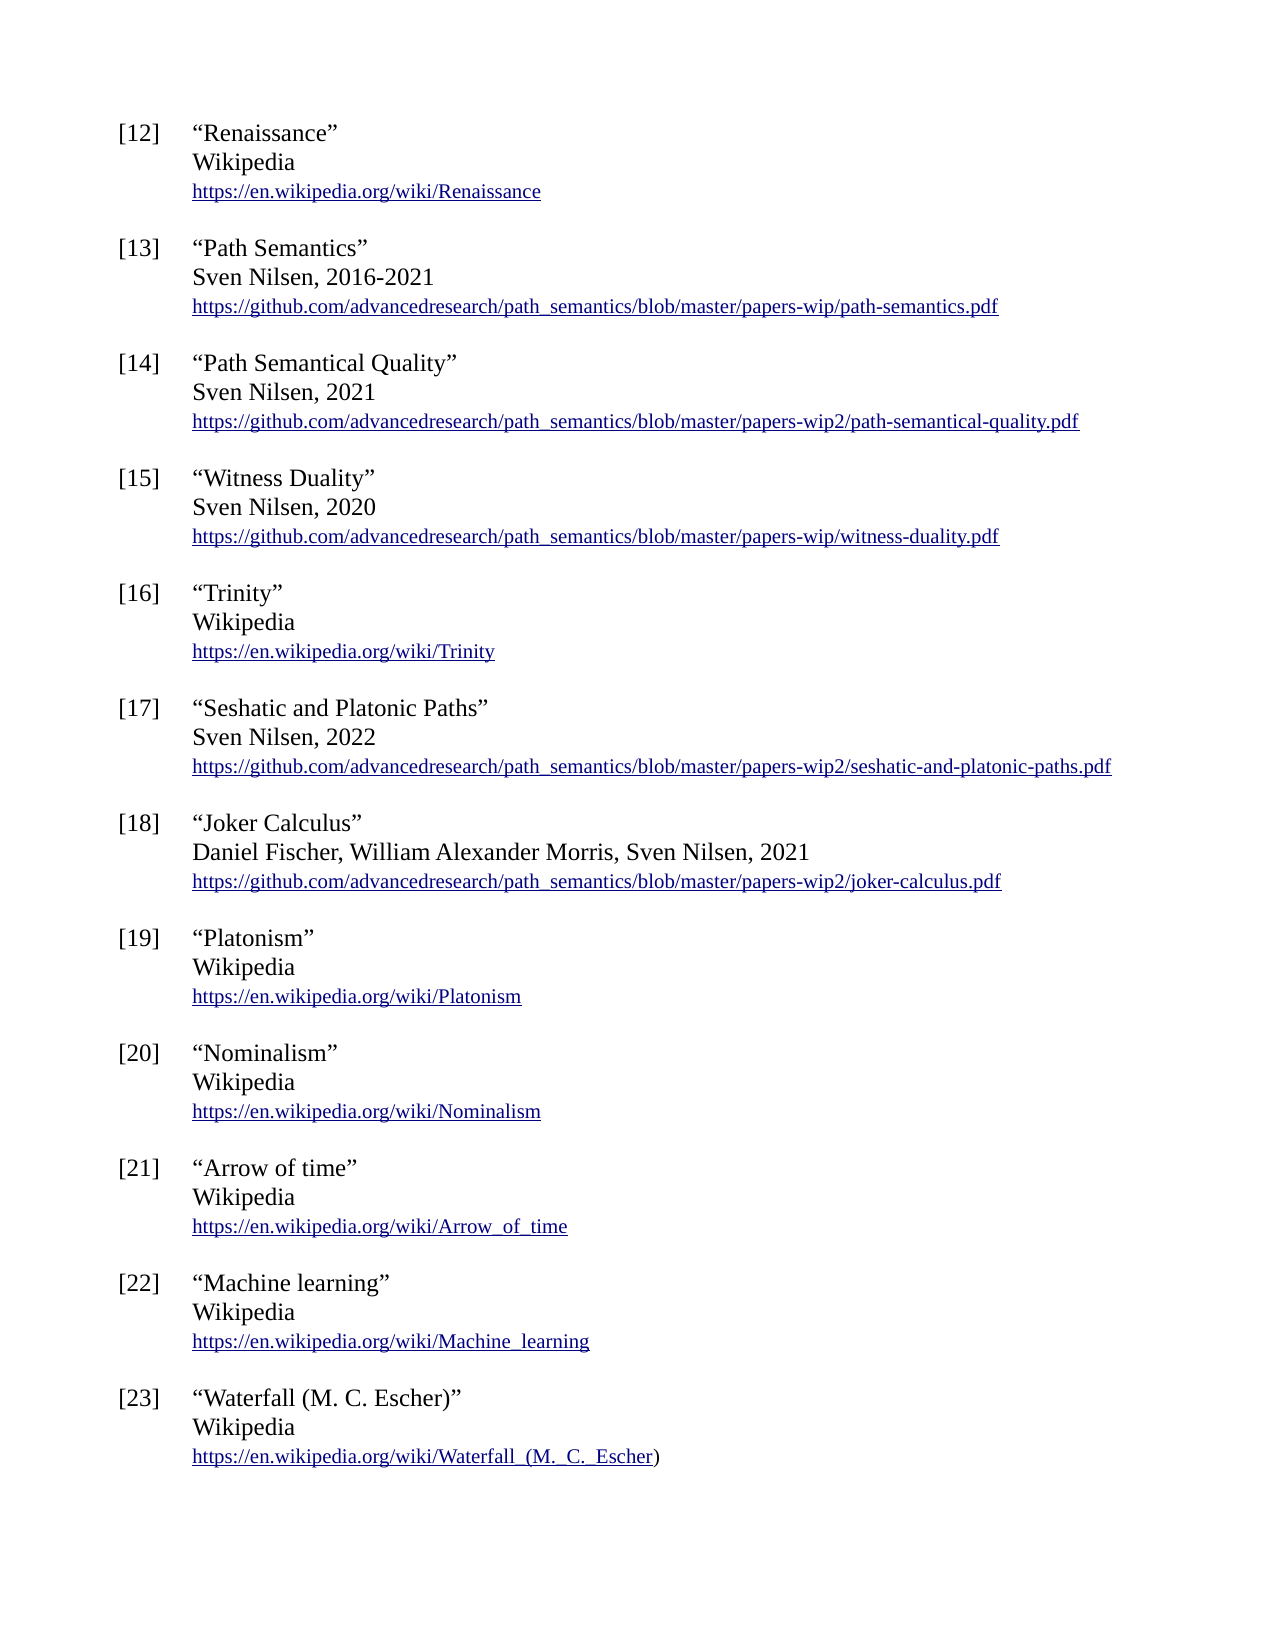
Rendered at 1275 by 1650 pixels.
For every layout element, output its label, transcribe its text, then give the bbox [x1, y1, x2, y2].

text https://en.wikipedia.org/wiki/Arrow_of_time [118, 1211, 1157, 1239]
text [13] “Path Semantics” [118, 233, 1157, 262]
text [18] “Joker Calculus” [118, 808, 1157, 837]
text https://github.com/advancedresearch/path_semantics/blob/master/papers-wip/path-semantics.pdf [118, 291, 1157, 319]
text https://github.com/advancedresearch/path_semantics/blob/master/papers-wip2/path-semantical-quality.pdf [118, 406, 1157, 434]
text Sven Nilsen, 2020 [118, 492, 1157, 521]
text Wikipedia [118, 952, 1157, 981]
text [17] “Seshatic and Platonic Paths” [118, 693, 1157, 722]
text Sven Nilsen, 2022 [118, 722, 1157, 751]
text https://github.com/advancedresearch/path_semantics/blob/master/papers-wip2/seshatic-and-platonic-paths.pdf [118, 751, 1157, 779]
text https://github.com/advancedresearch/path_semantics/blob/master/papers-wip2/joker-calculus.pdf [118, 866, 1157, 894]
text Wikipedia [118, 1067, 1157, 1096]
text https://en.wikipedia.org/wiki/Machine_learning [118, 1326, 1157, 1354]
text [21] “Arrow of time” [118, 1153, 1157, 1182]
text https://en.wikipedia.org/wiki/Trinity [118, 636, 1157, 664]
text Wikipedia [118, 1412, 1157, 1441]
text Daniel Fischer, William Alexander Morris, Sven Nilsen, 2021 [118, 837, 1157, 866]
text https://en.wikipedia.org/wiki/Renaissance [118, 176, 1157, 204]
text [15] “Witness Duality” [118, 463, 1157, 492]
text [23] “Waterfall (M. C. Escher)” [118, 1383, 1157, 1412]
text Wikipedia [118, 1297, 1157, 1326]
text Wikipedia [118, 147, 1157, 176]
text [16] “Trinity” [118, 578, 1157, 607]
text https://en.wikipedia.org/wiki/Platonism [118, 981, 1157, 1009]
text https://en.wikipedia.org/wiki/Waterfall_(M._C._Escher) [118, 1441, 1157, 1469]
text [14] “Path Semantical Quality” [118, 348, 1157, 377]
text [22] “Machine learning” [118, 1268, 1157, 1297]
text Wikipedia [118, 607, 1157, 636]
text https://en.wikipedia.org/wiki/Nominalism [118, 1096, 1157, 1124]
text Sven Nilsen, 2021 [118, 377, 1157, 406]
text Wikipedia [118, 1182, 1157, 1211]
text [12] “Renaissance” [118, 118, 1157, 147]
text [19] “Platonism” [118, 923, 1157, 952]
text https://github.com/advancedresearch/path_semantics/blob/master/papers-wip/witness-duality.pdf [118, 521, 1157, 549]
text Sven Nilsen, 2016-2021 [118, 262, 1157, 291]
text [20] “Nominalism” [118, 1038, 1157, 1067]
